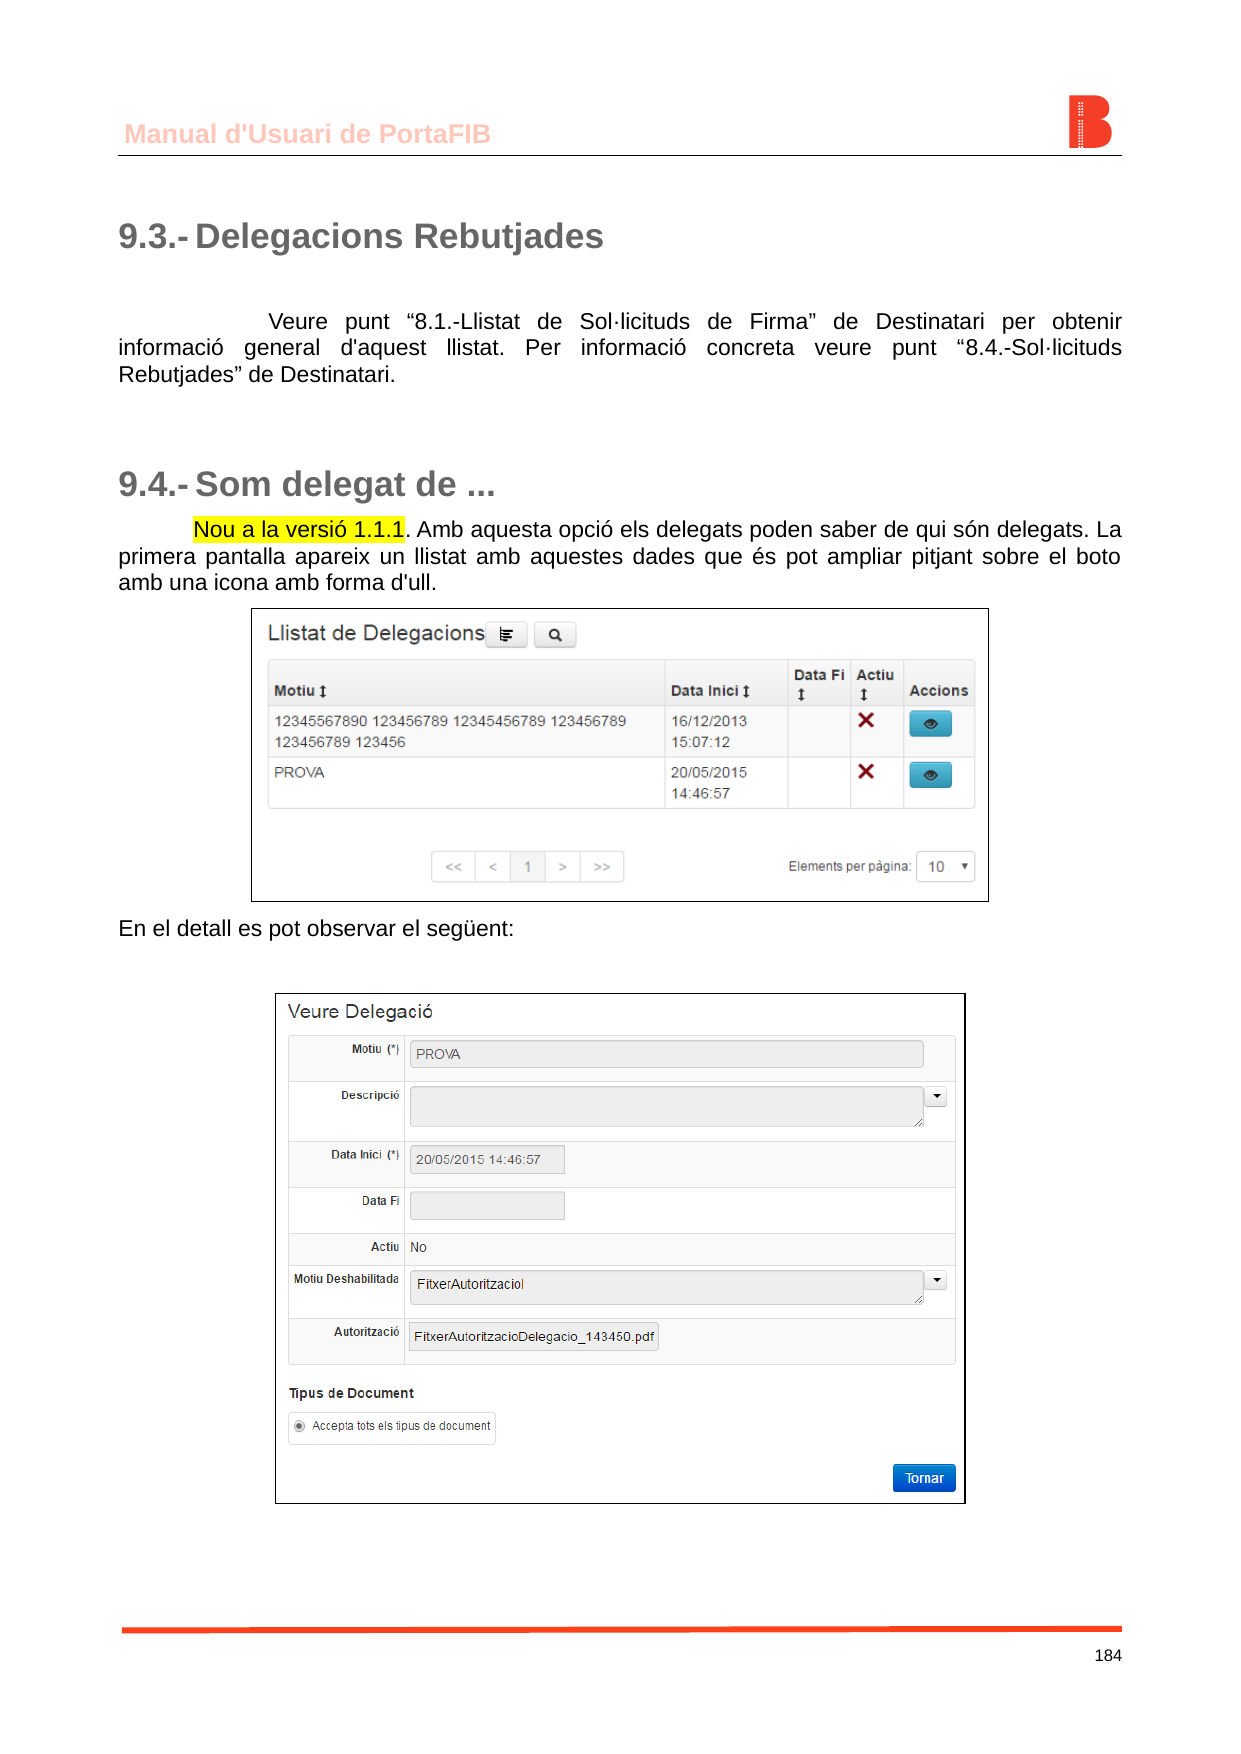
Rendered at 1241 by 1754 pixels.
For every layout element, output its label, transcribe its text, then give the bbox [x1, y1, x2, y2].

subtitle Delegacions Rebutjades [118, 216, 1122, 256]
subtitle Som delegat de ... [118, 463, 1122, 504]
picture [278, 996, 962, 1501]
text Nou a la versió 1.1.1. Amb aquesta opció els delegats poden saber de qui són delegats. La primera pantalla apareix un llistat amb aquestes dades que és pot ampliar pitjant sobre el boto amb una icona amb forma d'ull. [118, 516, 1122, 596]
picture [1063, 94, 1117, 150]
picture [254, 612, 986, 899]
text En el detall es pot observar el següent: [118, 915, 1122, 941]
text Veure punt “8.1Llistat de Sol·licituds de Firma” de Destinatari per obtenir informació general d'aquest llistat. Per informació concreta veure punt “8.4Sol·licituds Rebutjades” de Destinatari. [118, 308, 1122, 387]
